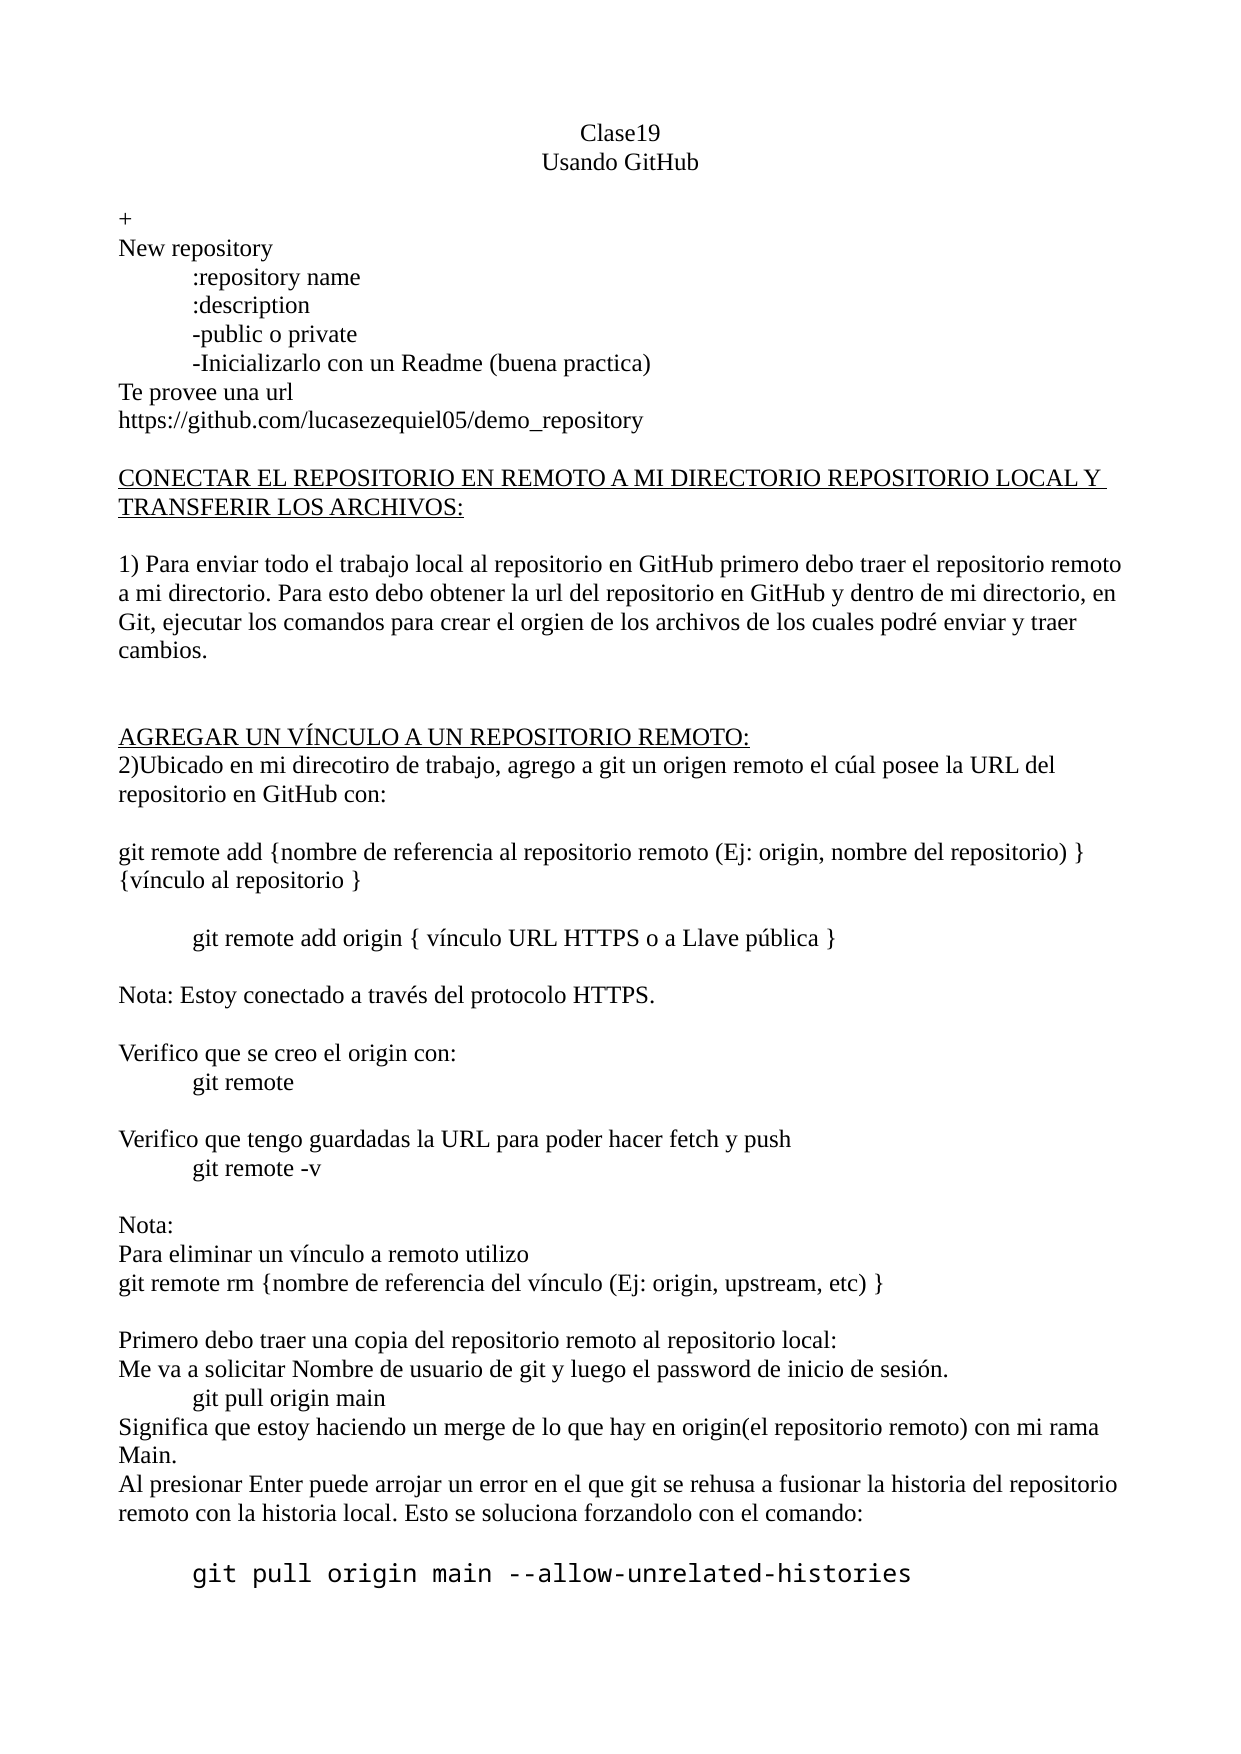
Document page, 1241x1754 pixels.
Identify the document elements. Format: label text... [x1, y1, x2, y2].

text Verifico que se creo el origin con: [118, 1038, 1122, 1067]
text + [118, 204, 1122, 233]
text :description [118, 291, 1122, 319]
text git remote -v [118, 1153, 1122, 1182]
text git pull origin main --allow-unrelated-histories [118, 1556, 1122, 1590]
text AGREGAR UN VÍNCULO A UN REPOSITORIO REMOTO: [118, 722, 1122, 751]
text New repository [118, 233, 1122, 262]
text https://github.com/lucasezequiel05/demo_repository [118, 406, 1122, 434]
text 1) Para enviar todo el trabajo local al repositorio en GitHub primero debo traer el repositorio remoto a mi directorio. Para esto debo obtener la url del repositorio en GitHub y dentro de mi directorio, en Git, ejecutar los comandos para crear el orgien de los archivos de los cuales podré enviar y traer cambios. [118, 549, 1122, 664]
text git remote add {nombre de referencia al repositorio remoto (Ej: origin, nombre del repositorio) } {vínculo al repositorio } [118, 837, 1122, 894]
text git remote add origin { vínculo URL HTTPS o a Llave pública } [118, 923, 1122, 952]
text Significa que estoy haciendo un merge de lo que hay en origin(el repositorio remoto) con mi rama Main. [118, 1412, 1122, 1469]
text :repository name [118, 262, 1122, 291]
text Usando GitHub [118, 147, 1122, 176]
text Verifico que tengo guardadas la URL para poder hacer fetch y push [118, 1124, 1122, 1153]
text Nota: Estoy conectado a través del protocolo HTTPS. [118, 981, 1122, 1009]
text Nota: [118, 1211, 1122, 1239]
text Primero debo traer una copia del repositorio remoto al repositorio local: [118, 1326, 1122, 1354]
text Al presionar Enter puede arrojar un error en el que git se rehusa a fusionar la historia del repositorio remoto con la historia local. Esto se soluciona forzandolo con el comando: [118, 1469, 1122, 1527]
text -public o private [118, 319, 1122, 348]
text Me va a solicitar Nombre de usuario de git y luego el password de inicio de sesión. [118, 1354, 1122, 1383]
text Para eliminar un vínculo a remoto utilizo [118, 1239, 1122, 1268]
text git remote [118, 1067, 1122, 1096]
text Clase19 [118, 118, 1122, 147]
text -Inicializarlo con un Readme (buena practica) [118, 348, 1122, 377]
text git pull origin main [118, 1383, 1122, 1412]
text git remote rm {nombre de referencia del vínculo (Ej: origin, upstream, etc) } [118, 1268, 1122, 1297]
text CONECTAR EL REPOSITORIO EN REMOTO A MI DIRECTORIO REPOSITORIO LOCAL Y TRANSFERIR LOS ARCHIVOS: [118, 463, 1122, 521]
text Te provee una url [118, 377, 1122, 406]
text 2)Ubicado en mi direcotiro de trabajo, agrego a git un origen remoto el cúal posee la URL del repositorio en GitHub con: [118, 751, 1122, 808]
